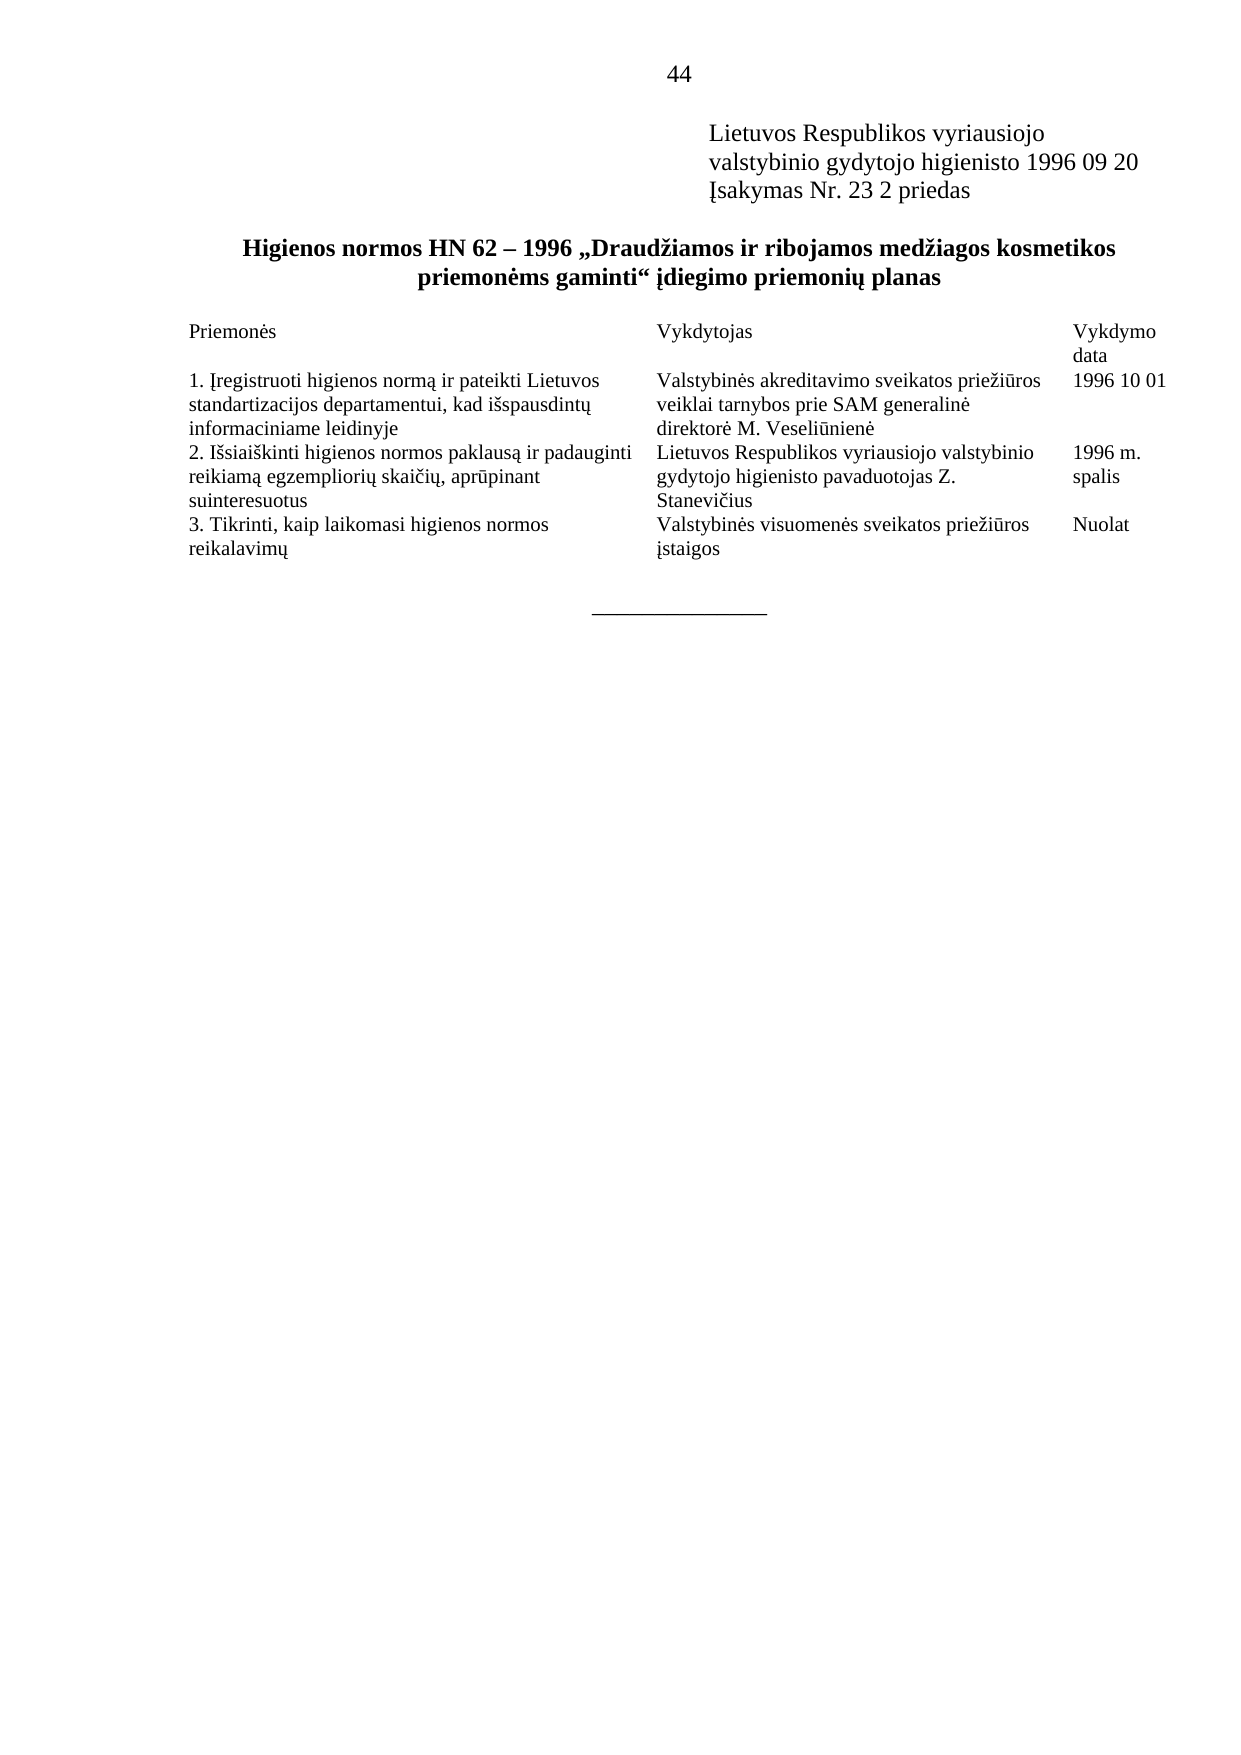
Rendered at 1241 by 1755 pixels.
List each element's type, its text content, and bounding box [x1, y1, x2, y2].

table_header Vykdymo data [1061, 319, 1181, 367]
table_cell Nuolat [1061, 512, 1181, 560]
table_cell Lietuvos Respublikos vyriausiojo valstybinio gydytojo higienisto pavaduotojas Z. Stanevičius [645, 440, 1061, 512]
text Lietuvos Respublikos vyriausiojo [177, 118, 1181, 147]
table_cell Valstybinės visuomenės sveikatos priežiūros įstaigos [645, 512, 1061, 560]
table_header Priemonės [177, 319, 645, 367]
table_cell 1996 m. spalis [1061, 440, 1181, 512]
text valstybinio gydytojo higienisto 1996 09 20 [177, 147, 1181, 176]
table_cell 1. Įregistruoti higienos normą ir pateikti Lietuvos standartizacijos departamentui, kad išspausdintų informaciniame leidinyje [177, 368, 645, 440]
text ______________ [177, 589, 1181, 617]
table_header Vykdytojas [645, 319, 1061, 367]
table_cell 1996 10 01 [1061, 368, 1181, 440]
table_cell Valstybinės akreditavimo sveikatos priežiūros veiklai tarnybos prie SAM generalinė direktorė M. Veseliūnienė [645, 368, 1061, 440]
text Įsakymas Nr. 23 2 priedas [177, 176, 1181, 204]
table_cell 2. Išsiaiškinti higienos normos paklausą ir padauginti reikiamą egzempliorių skaičių, aprūpinant suinteresuotus [177, 440, 645, 512]
text Higienos normos HN 62 – 1996 „Draudžiamos ir ribojamos medžiagos kosmetikos priemonėms gaminti“ įdiegimo priemonių planas [177, 233, 1181, 291]
table_cell 3. Tikrinti, kaip laikomasi higienos normos reikalavimų [177, 512, 645, 560]
